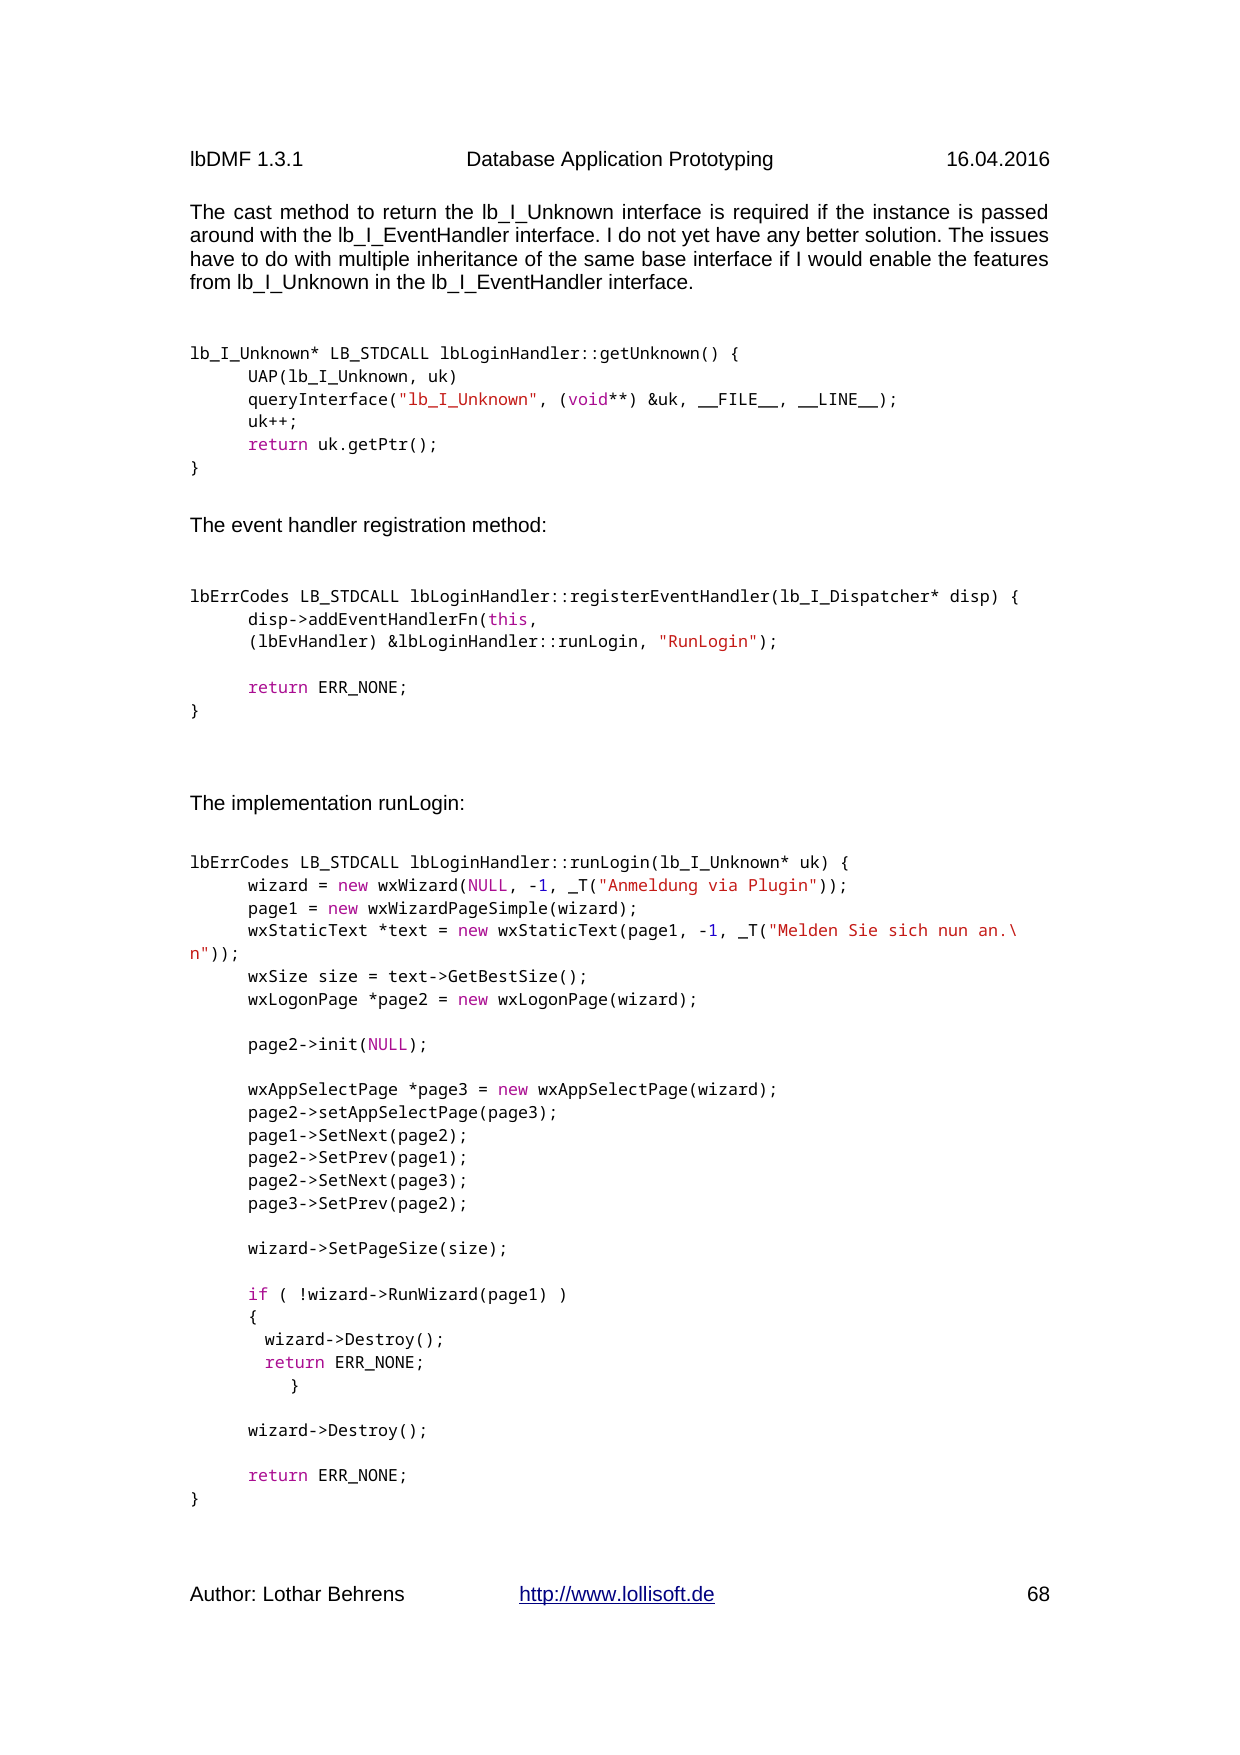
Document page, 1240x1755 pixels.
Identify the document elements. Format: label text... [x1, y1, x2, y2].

text page2->setAppSelectPage(page3); [189, 1101, 1050, 1123]
text page2->SetPrev(page1); [189, 1146, 1050, 1169]
text The implementation runLogin: [189, 792, 1050, 815]
text return ERR_NONE; [189, 1350, 1050, 1373]
text } [189, 455, 1050, 478]
text wxLogonPage *page2 = new wxLogonPage(wizard); [189, 987, 1050, 1010]
text page2->init(NULL); [189, 1032, 1050, 1055]
text disp->addEventHandlerFn(this, [189, 607, 1050, 630]
text wxAppSelectPage *page3 = new wxAppSelectPage(wizard); [189, 1078, 1050, 1101]
text queryInterface("lb_I_Unknown", (void**) &uk, __FILE__, __LINE__); [189, 387, 1050, 410]
text lbErrCodes LB_STDCALL lbLoginHandler::registerEventHandler(lb_I_Dispatcher* disp) { [189, 585, 1050, 607]
text } [189, 698, 1050, 721]
text page1->SetNext(page2); [189, 1123, 1050, 1146]
text return uk.getPtr(); [189, 433, 1050, 455]
text wizard->SetPageSize(size); [189, 1237, 1050, 1259]
text (lbEvHandler) &lbLoginHandler::runLogin, "RunLogin"); [189, 630, 1050, 653]
text return ERR_NONE; [189, 676, 1050, 698]
text The cast method to return the lb_I_Unknown interface is required if the instance is passed around with the lb_I_EventHandler interface. I do not yet have any better solution. The issues have to do with multiple inheritance of the same base interface if I would enable the features from lb_I_Unknown in the lb_I_EventHandler interface. [189, 201, 1050, 293]
text wxStaticText *text = new wxStaticText(page1, -1, _T("Melden Sie sich nun an.\n")); [189, 919, 1050, 964]
text page3->SetPrev(page2); [189, 1191, 1050, 1214]
text wizard->Destroy(); [189, 1418, 1050, 1441]
text lbErrCodes LB_STDCALL lbLoginHandler::runLogin(lb_I_Unknown* uk) { [189, 851, 1050, 873]
text wizard->Destroy(); [189, 1328, 1050, 1350]
text } [189, 1373, 1050, 1396]
text page2->SetNext(page3); [189, 1169, 1050, 1191]
text uk++; [189, 410, 1050, 433]
text wizard = new wxWizard(NULL, -1, _T("Anmeldung via Plugin")); [189, 873, 1050, 896]
text wxSize size = text->GetBestSize(); [189, 964, 1050, 987]
text UAP(lb_I_Unknown, uk) [189, 364, 1050, 387]
text The event handler registration method: [189, 513, 1050, 536]
text } [189, 1487, 1050, 1509]
text page1 = new wxWizardPageSimple(wizard); [189, 896, 1050, 919]
text if ( !wizard->RunWizard(page1) ) [189, 1282, 1050, 1305]
text { [189, 1305, 1050, 1328]
text lb_I_Unknown* LB_STDCALL lbLoginHandler::getUnknown() { [189, 342, 1050, 364]
text return ERR_NONE; [189, 1464, 1050, 1487]
